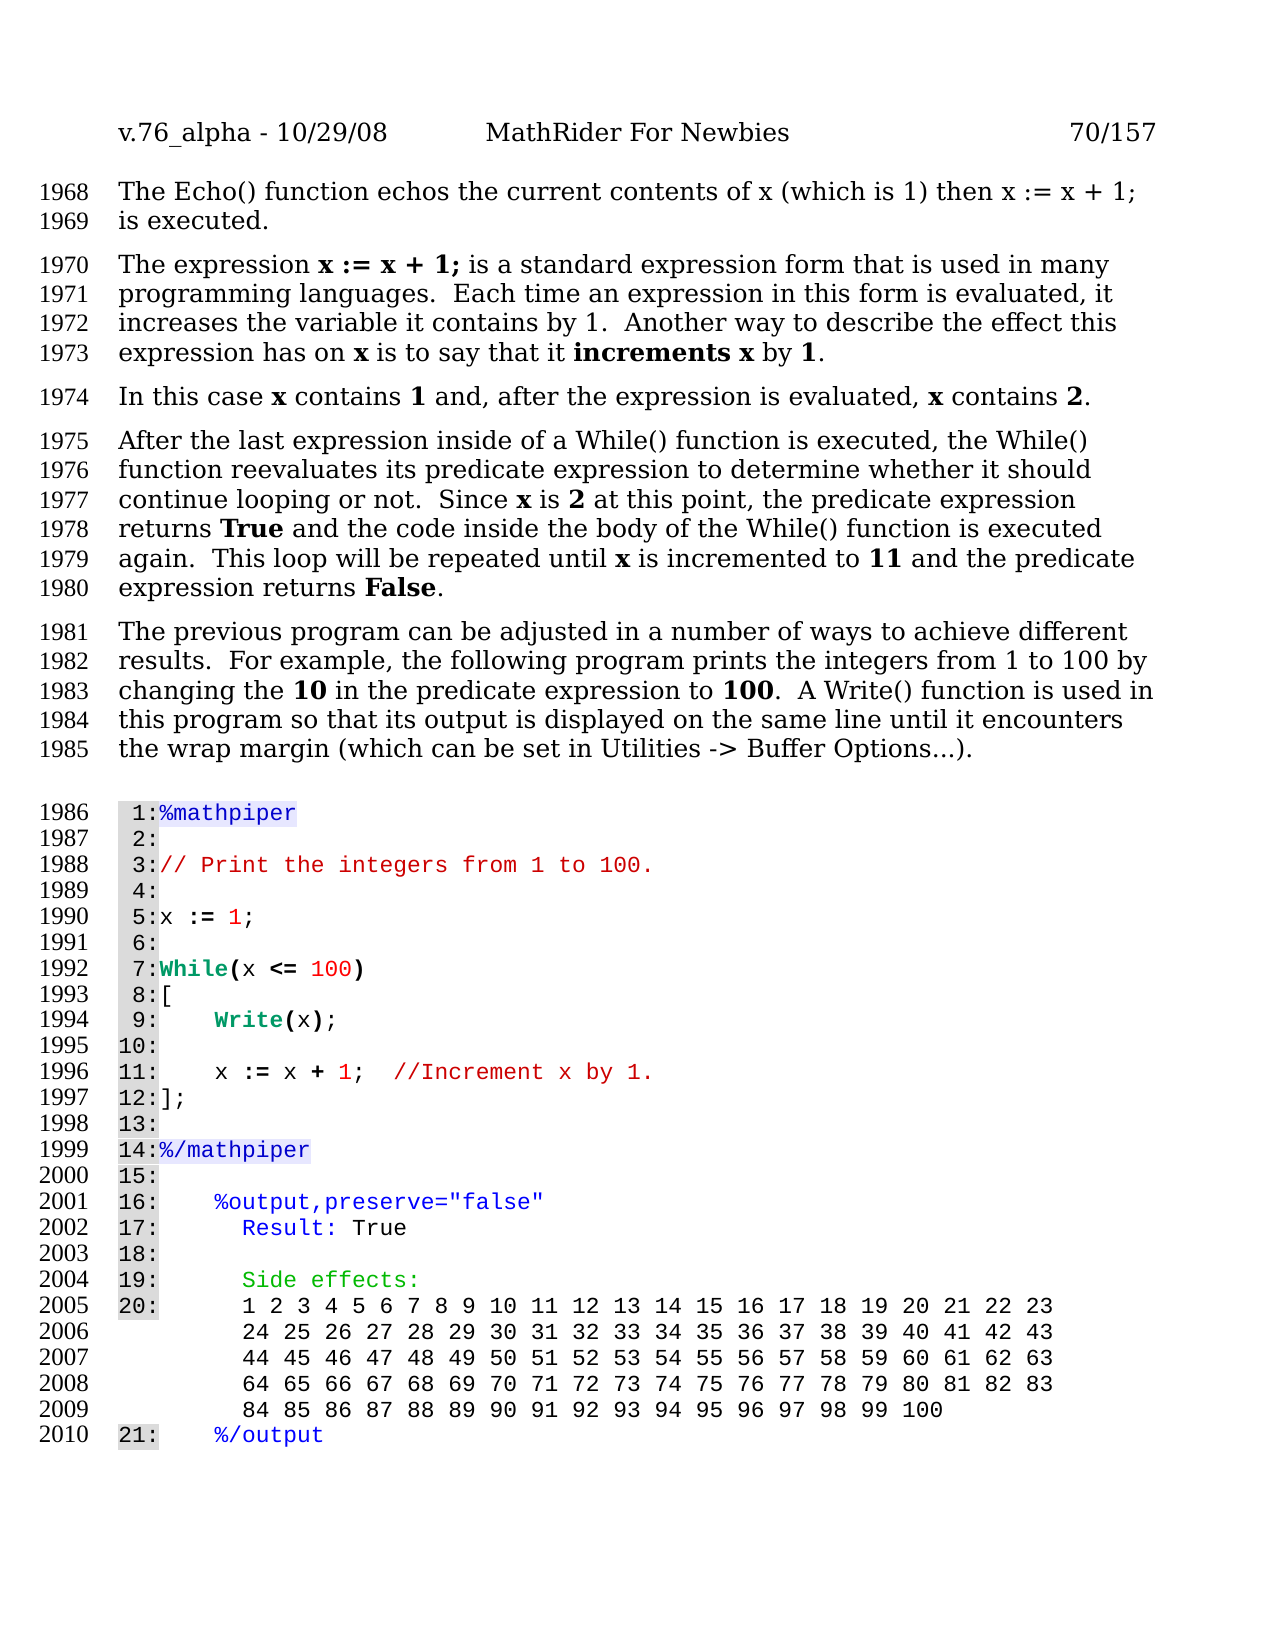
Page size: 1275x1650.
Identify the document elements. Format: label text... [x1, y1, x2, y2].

text 64 65 66 67 68 69 70 71 72 73 74 75 76 77 78 79 80 81 82 83 [118, 1372, 1157, 1398]
text The Echo() function echos the current contents of x (which is 1) then x := x + 1; is executed. [118, 177, 1157, 235]
text 5:x := 1; [118, 905, 1157, 931]
text 15: [118, 1164, 1157, 1190]
text 11: x := x + 1; //Increment x by 1. [118, 1061, 1157, 1087]
text 9: Write(x); [118, 1009, 1157, 1035]
text 7:While(x <= 100) [118, 957, 1157, 983]
text 4: [118, 879, 1157, 905]
text 21: %/output [118, 1424, 1157, 1450]
text 16: %output,preserve="false" [118, 1190, 1157, 1216]
text 14:%/mathpiper [118, 1138, 1157, 1164]
text In this case x contains 1 and, after the expression is evaluated, x contains 2. [118, 382, 1157, 412]
text 2: [118, 827, 1157, 853]
text 84 85 86 87 88 89 90 91 92 93 94 95 96 97 98 99 100 [118, 1398, 1157, 1424]
text 20: 1 2 3 4 5 6 7 8 9 10 11 12 13 14 15 16 17 18 19 20 21 22 23 [118, 1294, 1157, 1320]
text The previous program can be adjusted in a number of ways to achieve different results. For example, the following program prints the integers from 1 to 100 by changing the 10 in the predicate expression to 100. A Write() function is used in this program so that its output is displayed on the same line until it encounters the wrap margin (which can be set in Utilities -> Buffer Options...). [118, 617, 1157, 763]
text 18: [118, 1242, 1157, 1268]
text The expression x := x + 1; is a standard expression form that is used in many programming languages. Each time an expression in this form is evaluated, it increases the variable it contains by 1. Another way to describe the effect this expression has on x is to say that it increments x by 1. [118, 250, 1157, 367]
text 6: [118, 931, 1157, 957]
text 3:// Print the integers from 1 to 100. [118, 853, 1157, 879]
text After the last expression inside of a While() function is executed, the While() function reevaluates its predicate expression to determine whether it should continue looping or not. Since x is 2 at this point, the predicate expression returns True and the code inside the body of the While() function is executed again. This loop will be repeated until x is incremented to 11 and the predicate expression returns False. [118, 427, 1157, 602]
text 24 25 26 27 28 29 30 31 32 33 34 35 36 37 38 39 40 41 42 43 [118, 1320, 1157, 1346]
text 12:]; [118, 1087, 1157, 1113]
text 1:%mathpiper [118, 801, 1157, 827]
text 44 45 46 47 48 49 50 51 52 53 54 55 56 57 58 59 60 61 62 63 [118, 1346, 1157, 1372]
text 19: Side effects: [118, 1268, 1157, 1294]
text 17: Result: True [118, 1216, 1157, 1242]
text 8:[ [118, 983, 1157, 1009]
text 13: [118, 1113, 1157, 1138]
text 10: [118, 1035, 1157, 1061]
